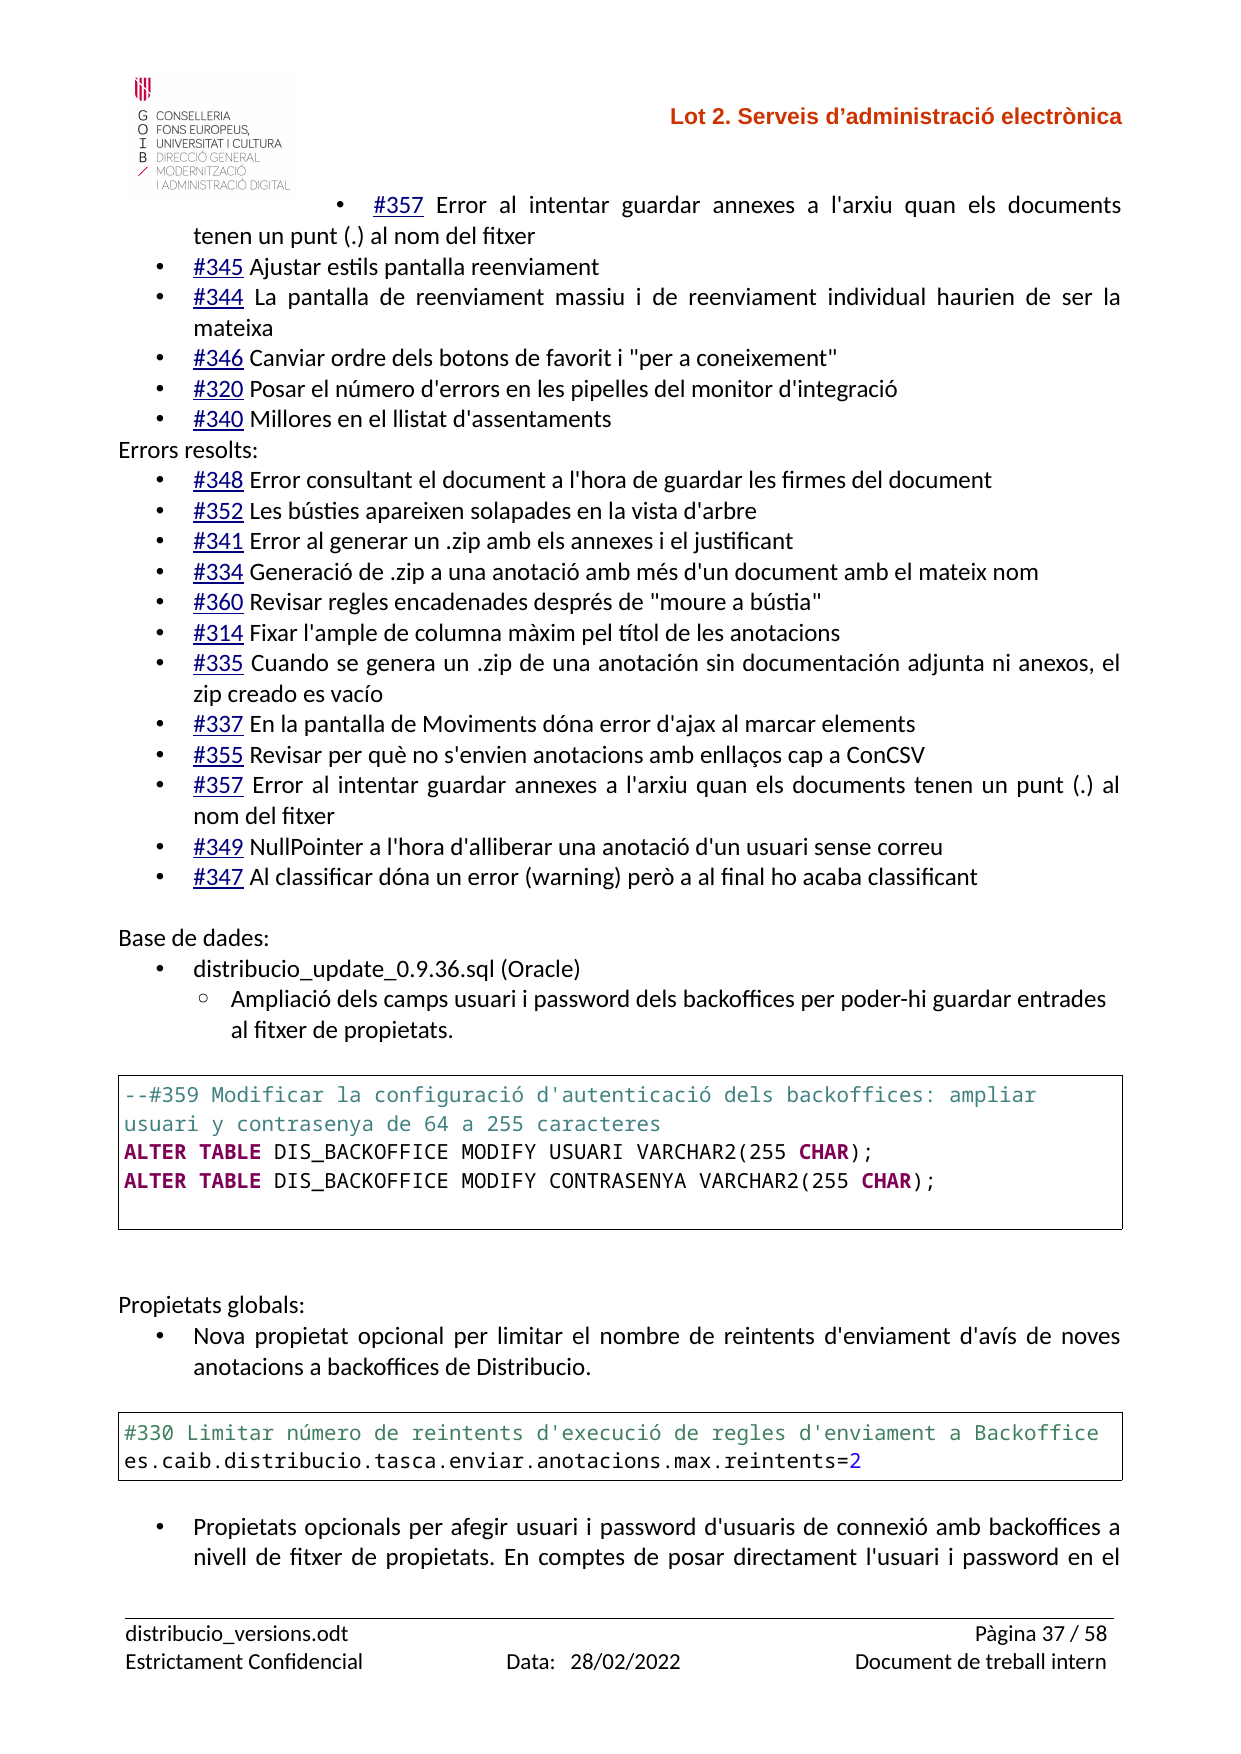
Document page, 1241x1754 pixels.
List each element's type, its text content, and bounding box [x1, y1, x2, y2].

list #341 Error al generar un .zip amb els annexes i el justificant [156, 525, 1122, 556]
list Nova propietat opcional per limitar el nombre de reintents d'enviament d'avís de noves anotacions a backoffices de Distribucio. [156, 1320, 1122, 1381]
list #320 Posar el número d'errors en les pipelles del monitor d'integració [156, 373, 1122, 403]
list distribucio_update_0.9.36.sql (Oracle) [156, 953, 1122, 983]
list #314 Fixar l'ample de columna màxim pel títol de les anotacions [156, 617, 1122, 647]
list #347 Al classificar dóna un error (warning) però a al final ho acaba classificant [156, 861, 1122, 892]
table_header --#359 Modificar la configuració d'autenticació dels backoffices: ampliar usuari y contrasenya de 64 a 255 caracteres ALTER TABLE DIS_BACKOFFICE MODIFY USUARI VARCHAR2(255 CHAR); ALTER TABLE DIS_BACKOFFICE MODIFY CONTRASENYA VARCHAR2(255 CHAR); [119, 1076, 1122, 1228]
text Base de dades: [118, 922, 1122, 953]
list #357 Error al intentar guardar annexes a l'arxiu quan els documents tenen un punt (.) al nom del fitxer [156, 769, 1122, 831]
list #337 En la pantalla de Moviments dóna error d'ajax al marcar elements [156, 708, 1122, 739]
text Propietats globals: [118, 1290, 1122, 1320]
text Errors resolts: [118, 434, 1122, 464]
picture [126, 70, 299, 197]
list #349 NullPointer a l'hora d'alliberar una anotació d'un usuari sense correu [156, 831, 1122, 861]
list Propietats opcionals per afegir usuari i password d'usuaris de connexió amb backoffices a nivell de fitxer de propietats. En comptes de posar directament l'usuari i password en el [156, 1511, 1122, 1572]
list #345 Ajustar estils pantalla reenviament [156, 251, 1122, 281]
list Ampliació dels camps usuari i password dels backoffices per poder-hi guardar entrades al fitxer de propietats. [193, 983, 1122, 1044]
list #352 Les bústies apareixen solapades en la vista d'arbre [156, 495, 1122, 525]
table_header #330 Limitar número de reintents d'execució de regles d'enviament a Backoffice es.caib.distribucio.tasca.enviar.anotacions.max.reintents=2 [119, 1413, 1122, 1480]
list #357 Error al intentar guardar annexes a l'arxiu quan els documents tenen un punt (.) al nom del fitxer [156, 190, 1122, 251]
list #334 Generació de .zip a una anotació amb més d'un document amb el mateix nom [156, 556, 1122, 586]
list #335 Cuando se genera un .zip de una anotación sin documentación adjunta ni anexos, el zip creado es vacío [156, 647, 1122, 708]
list #360 Revisar regles encadenades després de "moure a bústia" [156, 586, 1122, 617]
list #346 Canviar ordre dels botons de favorit i "per a coneixement" [156, 342, 1122, 373]
list #340 Millores en el llistat d'assentaments [156, 403, 1122, 434]
list #355 Revisar per què no s'envien anotacions amb enllaços cap a ConCSV [156, 739, 1122, 769]
list #348 Error consultant el document a l'hora de guardar les firmes del document [156, 464, 1122, 495]
list #344 La pantalla de reenviament massiu i de reenviament individual haurien de ser la mateixa [156, 281, 1122, 342]
